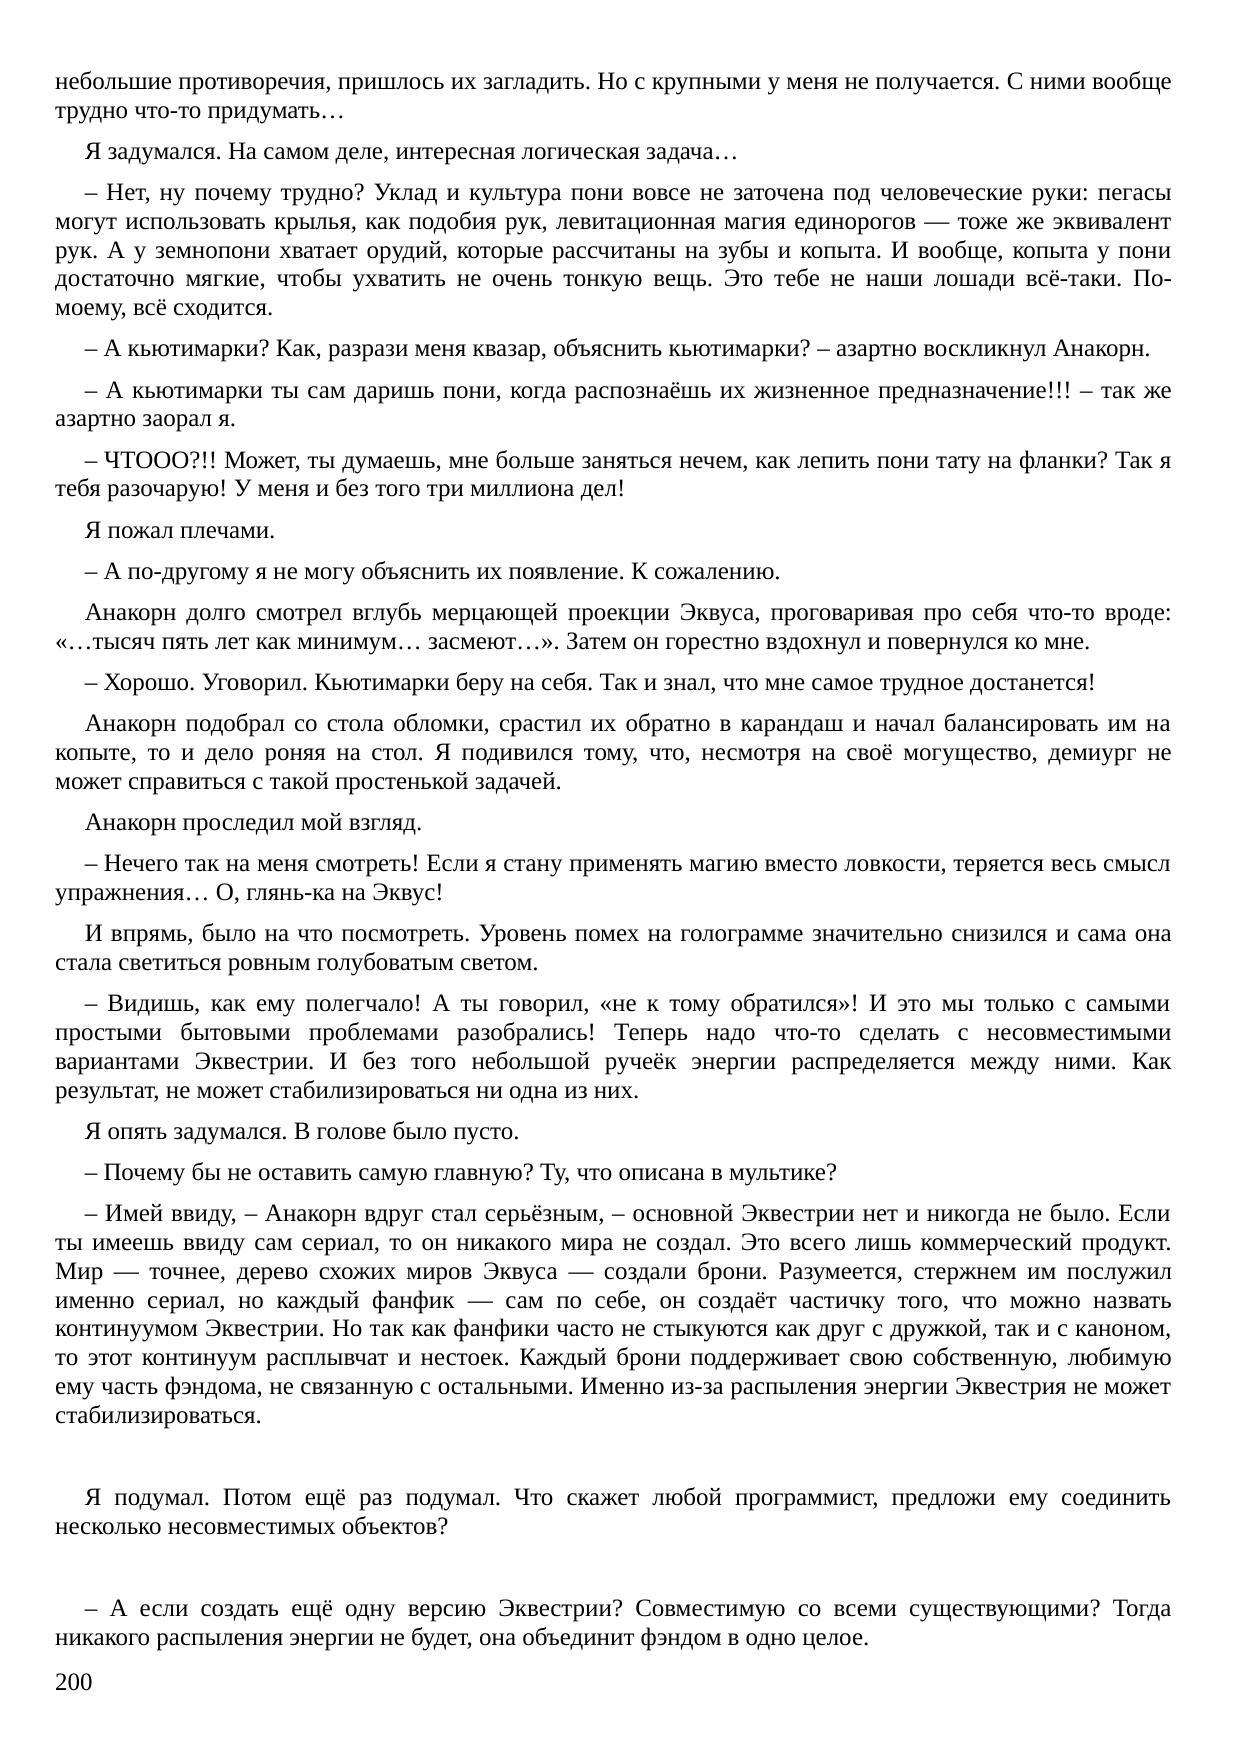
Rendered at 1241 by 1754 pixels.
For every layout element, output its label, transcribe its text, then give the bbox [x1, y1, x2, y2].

text И впрямь, было на что посмотреть. Уровень помех на голограмме значительно снизился и сама она стала светиться ровным голубоватым светом. [55, 918, 1173, 976]
text Я задумался. На самом деле, интересная логическая задача… [55, 136, 1173, 165]
text Я пожал плечами. [55, 515, 1173, 543]
text – А по-другому я не могу объяснить их появление. К сожалению. [55, 556, 1173, 585]
text – А если создать ещё одну версию Эквестрии? Совместимую со всеми существующими? Тогда никакого распыления энергии не будет, она объединит фэндом в одно целое. [55, 1593, 1173, 1651]
text Анакорн проследил мой взгляд. [55, 807, 1173, 836]
text Анакорн долго смотрел вглубь мерцающей проекции Эквуса, проговаривая про себя что-то вроде: «…тысяч пять лет как минимум… засмеют…». Затем он горестно вздохнул и повернулся ко мне. [55, 597, 1173, 655]
text – Хорошо. Уговорил. Кьютимарки беру на себя. Так и знал, что мне самое трудное достанется! [55, 667, 1173, 696]
text – Нет, ну почему трудно? Уклад и культура пони вовсе не заточена под человеческие руки: пегасы могут использовать крылья, как подобия рук, левитационная магия единорогов — тоже же эквивалент рук. А у земнопони хватает орудий, которые рассчитаны на зубы и копыта. И вообще, копыта у пони достаточно мягкие, чтобы ухватить не очень тонкую вещь. Это тебе не наши лошади всё-таки. По-моему, всё сходится. [55, 177, 1173, 321]
text Анакорн подобрал со стола обломки, срастил их обратно в карандаш и начал балансировать им на копыте, то и дело роняя на стол. Я подивился тому, что, несмотря на своё могущество, демиург не может справиться с такой простенькой задачей. [55, 708, 1173, 795]
text – А кьютимарки? Как, разрази меня квазар, объяснить кьютимарки? – азартно воскликнул Анакорн. [55, 333, 1173, 362]
text – Имей ввиду, – Анакорн вдруг стал серьёзным, – основной Эквестрии нет и никогда не было. Если ты имеешь ввиду сам сериал, то он никакого мира не создал. Это всего лишь коммерческий продукт. Мир — точнее, дерево схожих миров Эквуса — создали брони. Разумеется, стержнем им послужил именно сериал, но каждый фанфик — сам по себе, он создаёт частичку того, что можно назвать континуумом Эквестрии. Но так как фанфики часто не стыкуются как друг с дружкой, так и с каноном, то этот континуум расплывчат и нестоек. Каждый брони поддерживает свою собственную, любимую ему часть фэндома, не связанную с остальными. Именно из-за распыления энергии Эквестрия не может стабилизироваться. [55, 1198, 1173, 1428]
text Я подумал. Потом ещё раз подумал. Что скажет любой программист, предложи ему соединить несколько несовместимых объектов? [55, 1482, 1173, 1540]
text небольшие противоречия, пришлось их загладить. Но с крупными у меня не получается. С ними вообще трудно что-то придумать… [55, 66, 1173, 123]
text – Нечего так на меня смотреть! Если я стану применять магию вместо ловкости, теряется весь смысл упражнения… О, глянь-ка на Эквус! [55, 848, 1173, 906]
text – Видишь, как ему полегчало! А ты говорил, «не к тому обратился»! И это мы только с самыми простыми бытовыми проблемами разобрались! Теперь надо что-то сделать с несовместимыми вариантами Эквестрии. И без того небольшой ручеёк энергии распределяется между ними. Как результат, не может стабилизироваться ни одна из них. [55, 988, 1173, 1103]
text – А кьютимарки ты сам даришь пони, когда распознаёшь их жизненное предназначение!!! – так же азартно заорал я. [55, 375, 1173, 432]
text Я опять задумался. В голове было пусто. [55, 1116, 1173, 1145]
text – ЧТООО?!! Может, ты думаешь, мне больше заняться нечем, как лепить пони тату на фланки? Так я тебя разочарую! У меня и без того три миллиона дел! [55, 445, 1173, 502]
text – Почему бы не оставить самую главную? Ту, что описана в мультике? [55, 1157, 1173, 1186]
